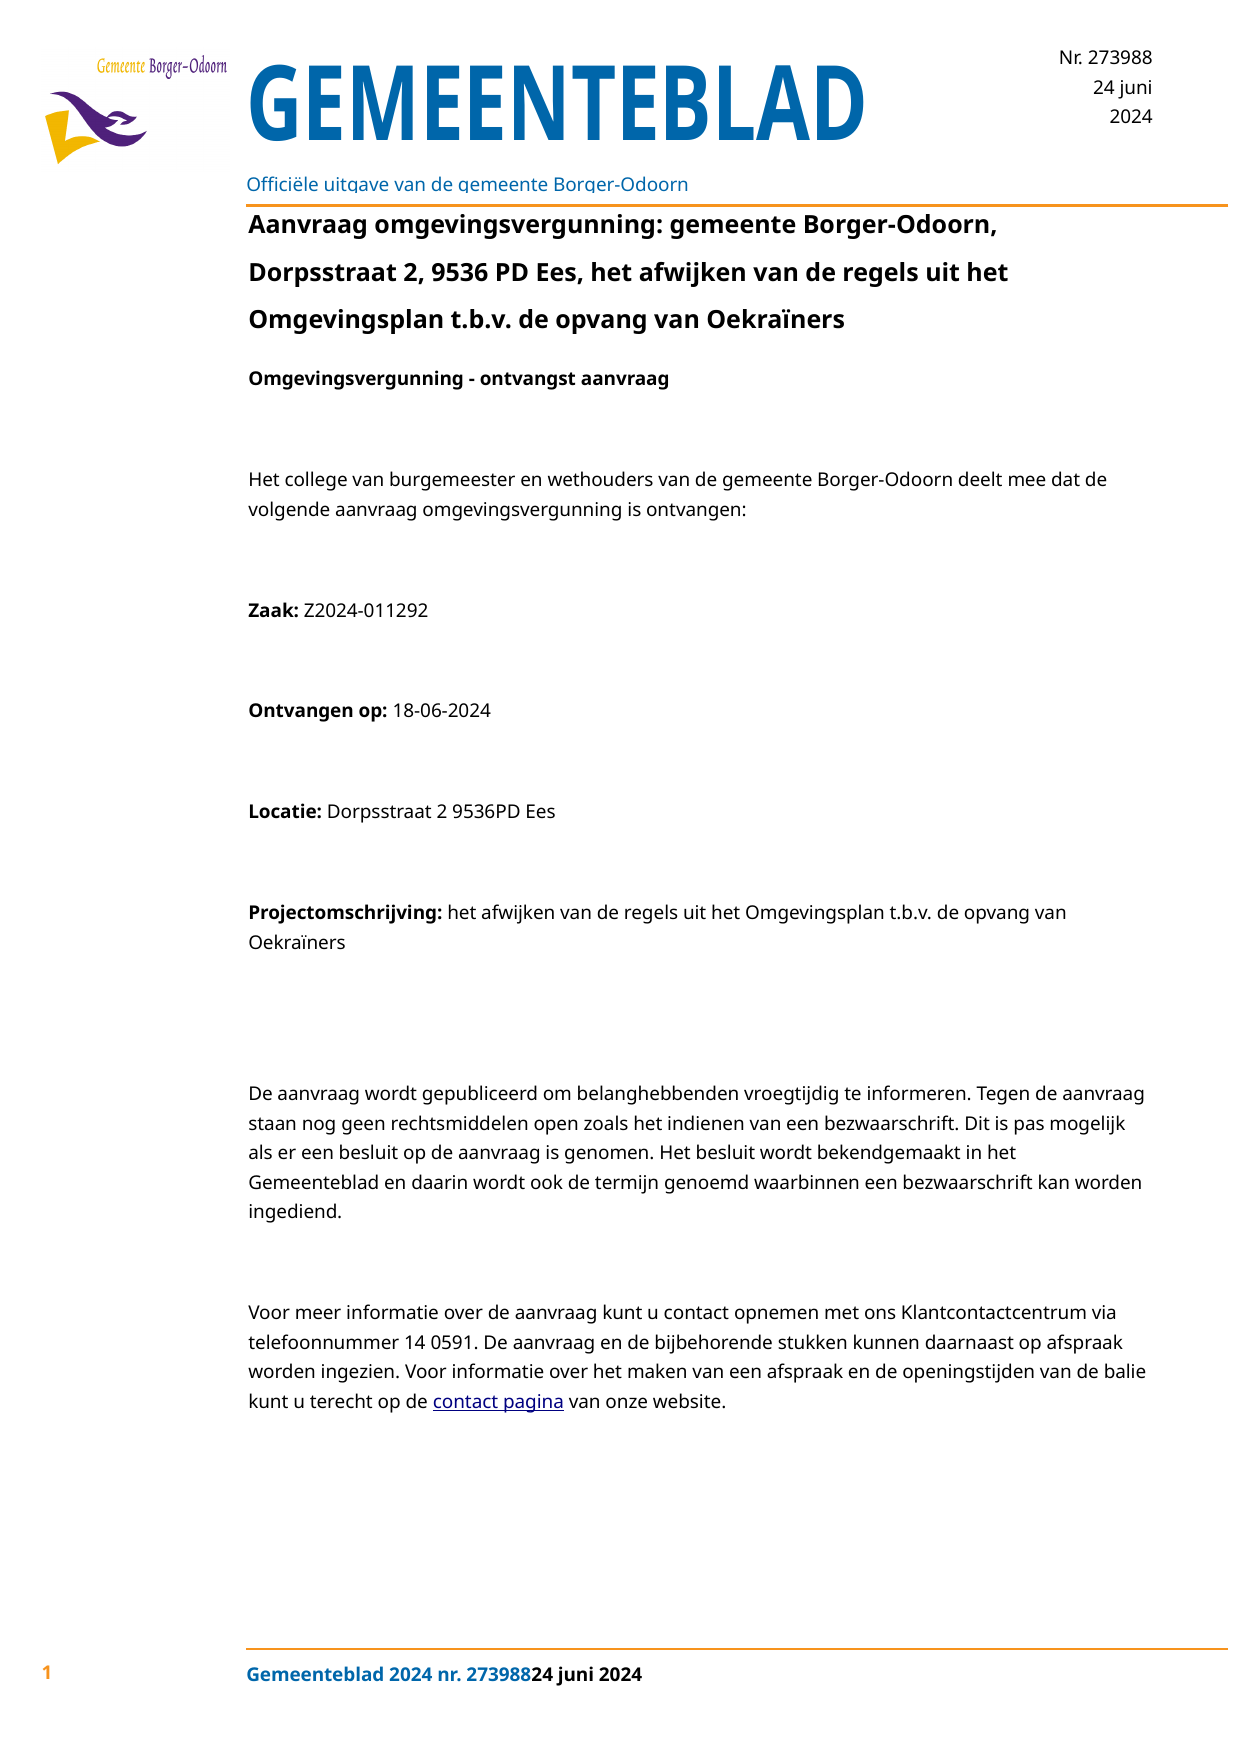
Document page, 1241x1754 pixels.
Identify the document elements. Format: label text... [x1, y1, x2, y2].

text Het college van burgemeester en wethouders van de gemeente Borger-Odoorn deelt mee dat de volgende aanvraag omgevingsvergunning is ontvangen: [248, 466, 1152, 522]
picture [41, 47, 231, 172]
text Projectomschrijving: het afwijken van de regels uit het Omgevingsplan t.b.v. de opvang van Oekraïners [248, 899, 1152, 954]
text Voor meer informatie over de aanvraag kunt u contact opnemen met ons Klantcontactcentrum via telefoonnummer 14 0591. De aanvraag en de bijbehorende stukken kunnen daarnaast op afspraak worden ingezien. Voor informatie over het maken van een afspraak en de openingstijden van de balie kunt u terecht op de contact pagina van onze website. [248, 1299, 1152, 1414]
text Omgevingsvergunning - ontvangst aanvraag [248, 366, 1152, 391]
text Aanvraag omgevingsvergunning: gemeente Borger-Odoorn, Dorpsstraat 2, 9536 PD Ees, het afwijken van de regels uit het Omgevingsplan t.b.v. de opvang van Oekraïners [248, 207, 1152, 336]
text De aanvraag wordt gepubliceerd om belanghebbenden vroegtijdig te informeren. Tegen de aanvraag staan nog geen rechtsmiddelen open zoals het indienen van een bezwaarschrift. Dit is pas mogelijk als er een besluit op de aanvraag is genomen. Het besluit wordt bekendgemaakt in het Gemeenteblad en daarin wordt ook de termijn genoemd waarbinnen een bezwaarschrift kan worden ingediend. [248, 1080, 1152, 1224]
text Zaak: Z2024-011292 [248, 597, 1152, 622]
text Locatie: Dorpsstraat 2 9536PD Ees [248, 798, 1152, 824]
text Ontvangen op: 18-06-2024 [248, 698, 1152, 723]
